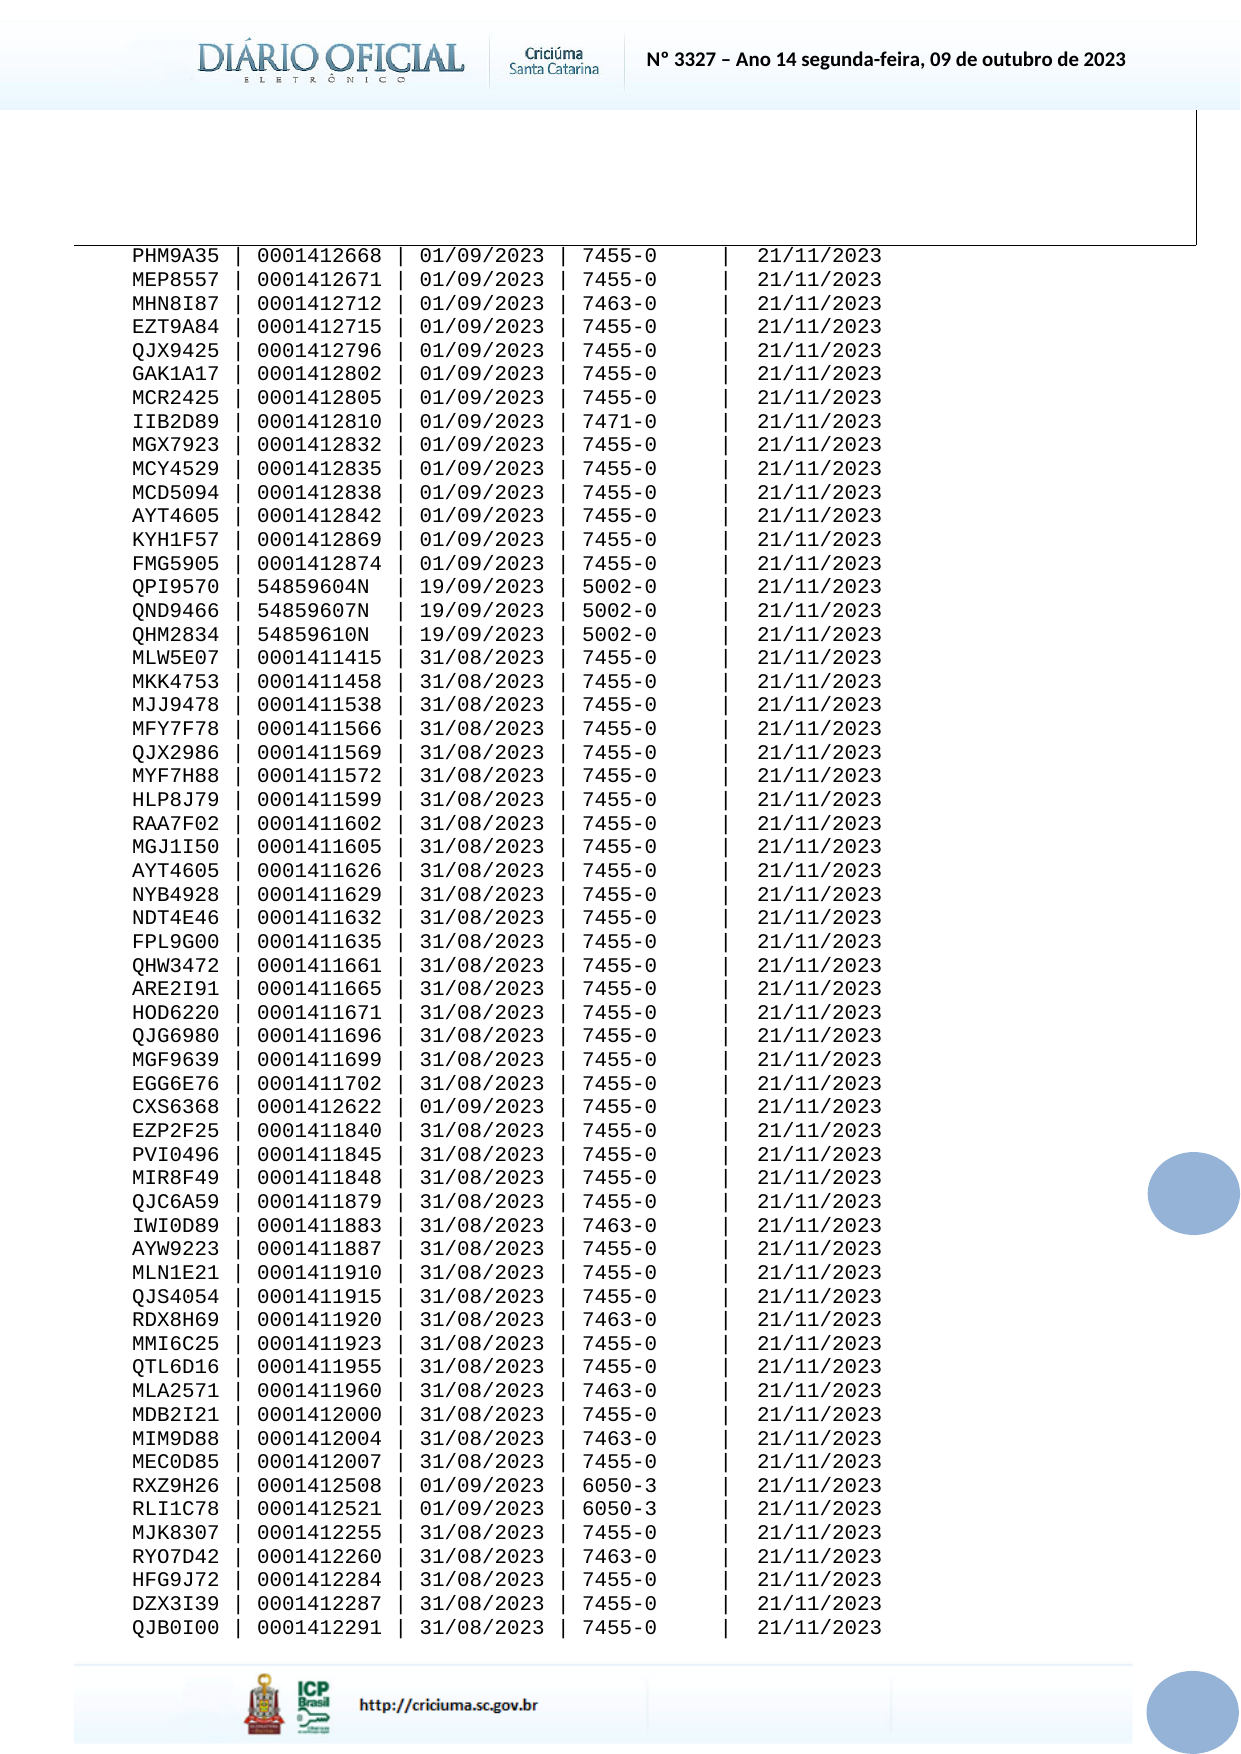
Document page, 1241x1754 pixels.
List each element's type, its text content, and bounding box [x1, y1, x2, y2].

text MJJ9478 | 0001411538 | 31/08/2023 | 7455-0 | 21/11/2023 [44, 694, 1196, 718]
text QJX2986 | 0001411569 | 31/08/2023 | 7455-0 | 21/11/2023 [44, 742, 1196, 765]
text QTL6D16 | 0001411955 | 31/08/2023 | 7455-0 | 21/11/2023 [44, 1357, 1196, 1380]
text QPI9570 | 54859604N | 19/09/2023 | 5002-0 | 21/11/2023 [44, 576, 1196, 600]
text RLI1C78 | 0001412521 | 01/09/2023 | 6050-3 | 21/11/2023 [44, 1498, 1196, 1522]
text HLP8J79 | 0001411599 | 31/08/2023 | 7455-0 | 21/11/2023 [44, 789, 1196, 813]
text MMI6C25 | 0001411923 | 31/08/2023 | 7455-0 | 21/11/2023 [44, 1333, 1196, 1357]
text MCR2425 | 0001412805 | 01/09/2023 | 7455-0 | 21/11/2023 [44, 387, 1196, 411]
text IWI0D89 | 0001411883 | 31/08/2023 | 7463-0 | 21/11/2023 [44, 1215, 1196, 1238]
text MGX7923 | 0001412832 | 01/09/2023 | 7455-0 | 21/11/2023 [44, 434, 1196, 458]
text MCY4529 | 0001412835 | 01/09/2023 | 7455-0 | 21/11/2023 [44, 458, 1196, 482]
text MHN8I87 | 0001412712 | 01/09/2023 | 7463-0 | 21/11/2023 [44, 292, 1196, 316]
text MJK8307 | 0001412255 | 31/08/2023 | 7455-0 | 21/11/2023 [44, 1522, 1196, 1546]
text MDB2I21 | 0001412000 | 31/08/2023 | 7455-0 | 21/11/2023 [44, 1404, 1196, 1427]
text EZT9A84 | 0001412715 | 01/09/2023 | 7455-0 | 21/11/2023 [44, 316, 1196, 340]
text MLW5E07 | 0001411415 | 31/08/2023 | 7455-0 | 21/11/2023 [44, 647, 1196, 671]
text QJG6980 | 0001411696 | 31/08/2023 | 7455-0 | 21/11/2023 [44, 1026, 1196, 1049]
text FMG5905 | 0001412874 | 01/09/2023 | 7455-0 | 21/11/2023 [44, 553, 1196, 576]
text RYO7D42 | 0001412260 | 31/08/2023 | 7463-0 | 21/11/2023 [44, 1546, 1196, 1569]
text MIR8F49 | 0001411848 | 31/08/2023 | 7455-0 | 21/11/2023 [44, 1167, 1157, 1191]
text QHW3472 | 0001411661 | 31/08/2023 | 7455-0 | 21/11/2023 [44, 954, 1196, 978]
text QHM2834 | 54859610N | 19/09/2023 | 5002-0 | 21/11/2023 [44, 623, 1196, 647]
text PVI0496 | 0001411845 | 31/08/2023 | 7455-0 | 21/11/2023 [44, 1144, 1196, 1167]
text RXZ9H26 | 0001412508 | 01/09/2023 | 6050-3 | 21/11/2023 [44, 1475, 1196, 1498]
text MGF9639 | 0001411699 | 31/08/2023 | 7455-0 | 21/11/2023 [44, 1049, 1196, 1073]
text QJC6A59 | 0001411879 | 31/08/2023 | 7455-0 | 21/11/2023 [44, 1191, 1153, 1215]
text HFG9J72 | 0001412284 | 31/08/2023 | 7455-0 | 21/11/2023 [44, 1569, 1196, 1593]
text QJX9425 | 0001412796 | 01/09/2023 | 7455-0 | 21/11/2023 [44, 340, 1196, 363]
text AYT4605 | 0001412842 | 01/09/2023 | 7455-0 | 21/11/2023 [44, 505, 1196, 529]
text MLA2571 | 0001411960 | 31/08/2023 | 7463-0 | 21/11/2023 [44, 1380, 1196, 1404]
text EZP2F25 | 0001411840 | 31/08/2023 | 7455-0 | 21/11/2023 [44, 1120, 1196, 1144]
text DZX3I39 | 0001412287 | 31/08/2023 | 7455-0 | 21/11/2023 [44, 1593, 1196, 1617]
text MKK4753 | 0001411458 | 31/08/2023 | 7455-0 | 21/11/2023 [44, 671, 1196, 694]
text MEP8557 | 0001412671 | 01/09/2023 | 7455-0 | 21/11/2023 [44, 269, 1196, 292]
text EGG6E76 | 0001411702 | 31/08/2023 | 7455-0 | 21/11/2023 [44, 1073, 1196, 1096]
text MLN1E21 | 0001411910 | 31/08/2023 | 7455-0 | 21/11/2023 [44, 1262, 1196, 1286]
text FPL9G00 | 0001411635 | 31/08/2023 | 7455-0 | 21/11/2023 [44, 931, 1196, 954]
text CXS6368 | 0001412622 | 01/09/2023 | 7455-0 | 21/11/2023 [44, 1096, 1196, 1120]
text AYT4605 | 0001411626 | 31/08/2023 | 7455-0 | 21/11/2023 [44, 860, 1196, 884]
text NYB4928 | 0001411629 | 31/08/2023 | 7455-0 | 21/11/2023 [44, 884, 1196, 907]
text ARE2I91 | 0001411665 | 31/08/2023 | 7455-0 | 21/11/2023 [44, 978, 1196, 1002]
text QJS4054 | 0001411915 | 31/08/2023 | 7455-0 | 21/11/2023 [44, 1286, 1196, 1309]
text RAA7F02 | 0001411602 | 31/08/2023 | 7455-0 | 21/11/2023 [44, 813, 1196, 836]
text RDX8H69 | 0001411920 | 31/08/2023 | 7463-0 | 21/11/2023 [44, 1309, 1196, 1333]
text IIB2D89 | 0001412810 | 01/09/2023 | 7471-0 | 21/11/2023 [44, 411, 1196, 434]
text MFY7F78 | 0001411566 | 31/08/2023 | 7455-0 | 21/11/2023 [44, 718, 1196, 742]
text QND9466 | 54859607N | 19/09/2023 | 5002-0 | 21/11/2023 [44, 600, 1196, 623]
text MIM9D88 | 0001412004 | 31/08/2023 | 7463-0 | 21/11/2023 [44, 1427, 1196, 1451]
text QJB0I00 | 0001412291 | 31/08/2023 | 7455-0 | 21/11/2023 [44, 1617, 1196, 1640]
text AYW9223 | 0001411887 | 31/08/2023 | 7455-0 | 21/11/2023 [44, 1238, 1196, 1262]
text GAK1A17 | 0001412802 | 01/09/2023 | 7455-0 | 21/11/2023 [44, 363, 1196, 387]
text MCD5094 | 0001412838 | 01/09/2023 | 7455-0 | 21/11/2023 [44, 482, 1196, 505]
text HOD6220 | 0001411671 | 31/08/2023 | 7455-0 | 21/11/2023 [44, 1002, 1196, 1026]
text MGJ1I50 | 0001411605 | 31/08/2023 | 7455-0 | 21/11/2023 [44, 836, 1196, 860]
text NDT4E46 | 0001411632 | 31/08/2023 | 7455-0 | 21/11/2023 [44, 907, 1196, 931]
text MYF7H88 | 0001411572 | 31/08/2023 | 7455-0 | 21/11/2023 [44, 765, 1196, 789]
text MEC0D85 | 0001412007 | 31/08/2023 | 7455-0 | 21/11/2023 [44, 1451, 1196, 1475]
text KYH1F57 | 0001412869 | 01/09/2023 | 7455-0 | 21/11/2023 [44, 529, 1196, 553]
text PHM9A35 | 0001412668 | 01/09/2023 | 7455-0 | 21/11/2023 [44, 245, 1196, 269]
